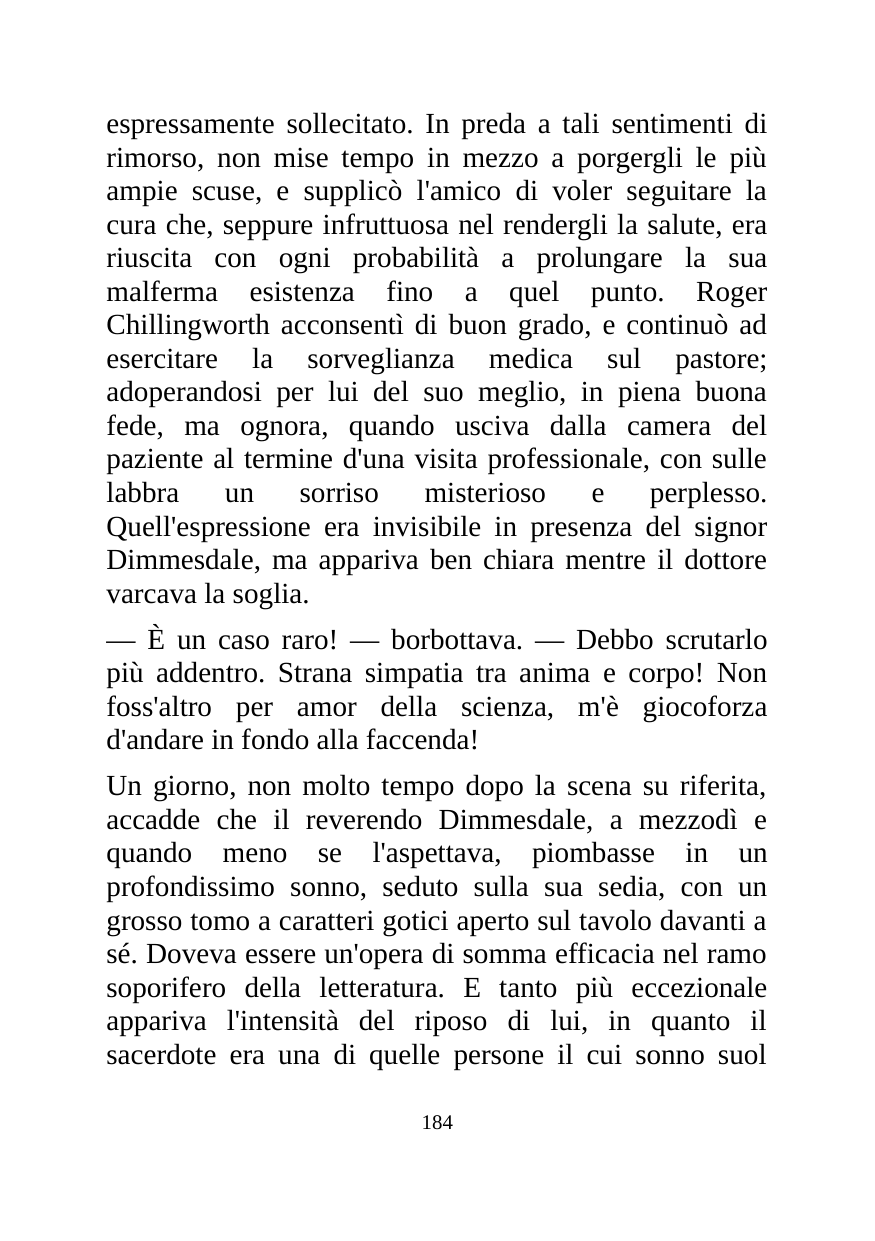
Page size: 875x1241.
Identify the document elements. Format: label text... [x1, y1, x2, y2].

text espressamente sollecitato. In preda a tali sentimenti di rimorso, non mise tempo in mezzo a porgergli le più ampie scuse, e supplicò l'amico di voler seguitare la cura che, seppure infruttuosa nel rendergli la salute, era riuscita con ogni probabilità a prolungare la sua malferma esistenza fino a quel punto. Roger Chillingworth acconsentì di buon grado, e continuò ad esercitare la sorveglianza medica sul pastore; adoperandosi per lui del suo meglio, in piena buona fede, ma ognora, quando usciva dalla camera del paziente al termine d'una visita professionale, con sulle labbra un sorriso misterioso e perplesso. Quell'espressione era invisibile in presenza del signor Dimmesdale, ma appariva ben chiara mentre il dottore varcava la soglia. [106, 106, 768, 609]
text — È un caso raro! — borbottava. — Debbo scrutarlo più addentro. Strana simpatia tra anima e corpo! Non foss'altro per amor della scienza, m'è giocoforza d'andare in fondo alla faccenda! [106, 622, 768, 756]
text Un giorno, non molto tempo dopo la scena su riferita, accadde che il reverendo Dimmesdale, a mezzodì e quando meno se l'aspettava, piombasse in un profondissimo sonno, seduto sulla sua sedia, con un grosso tomo a caratteri gotici aperto sul tavolo davanti a sé. Doveva essere un'opera di somma efficacia nel ramo soporifero della letteratura. E tanto più eccezionale appariva l'intensità del riposo di lui, in quanto il sacerdote era una di quelle persone il cui sonno suol [106, 768, 768, 1070]
